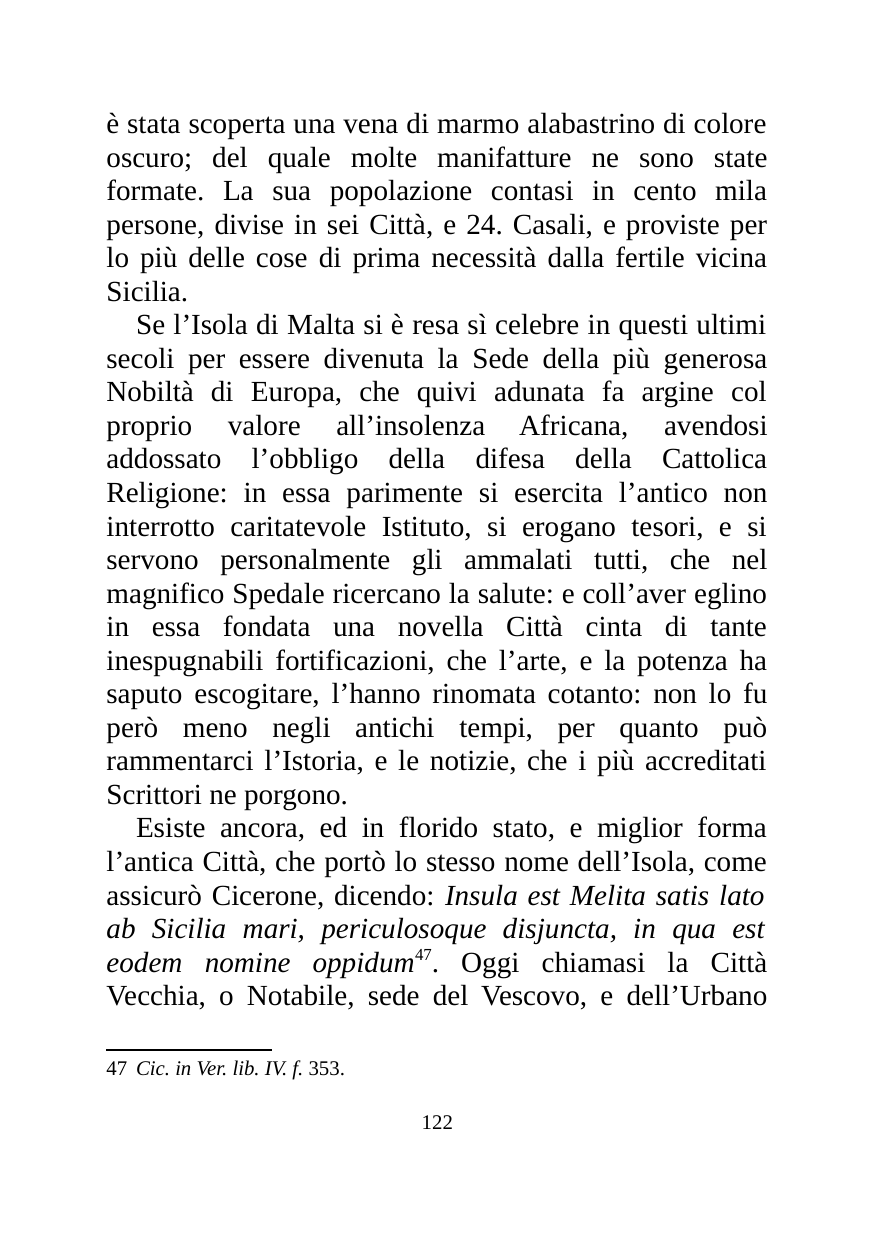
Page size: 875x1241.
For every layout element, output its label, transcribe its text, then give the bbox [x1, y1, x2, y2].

text Se l’Isola di Malta si è resa sì celebre in questi ultimi secoli per essere divenuta la Sede della più generosa Nobiltà di Europa, che quivi adunata fa argine col proprio valore all’insolenza Africana, avendosi addossato l’obbligo della difesa della Cattolica Religione: in essa parimente si esercita l’antico non interrotto caritatevole Istituto, si erogano tesori, e si servono personalmente gli ammalati tutti, che nel magnifico Spedale ricercano la salute: e coll’aver eglino in essa fondata una novella Città cinta di tante inespugnabili fortificazioni, che l’arte, e la potenza ha saputo escogitare, l’hanno rinomata cotanto: non lo fu però meno negli antichi tempi, per quanto può rammentarci l’Istoria, e le notizie, che i più accreditati Scrittori ne porgono. [106, 307, 768, 811]
text Esiste ancora, ed in florido stato, e miglior forma l’antica Città, che portò lo stesso nome dell’Isola, come assicurò Cicerone, dicendo: Insula est Melita satis lato ab Sicilia mari, periculosoque disjuncta, in qua est eodem nomine oppidum. Oggi chiamasi la Città Vecchia, o Notabile, sede del Vescovo, e dell’Urbano [106, 811, 768, 1012]
text è stata scoperta una vena di marmo alabastrino di colore oscuro; del quale molte manifatture ne sono state formate. La sua popolazione contasi in cento mila persone, divise in sei Città, e 24. Casali, e proviste per lo più delle cose di prima necessità dalla fertile vicina Sicilia. [106, 106, 768, 307]
text Cic. in Ver. lib. IV. f. 353. [106, 1056, 768, 1080]
